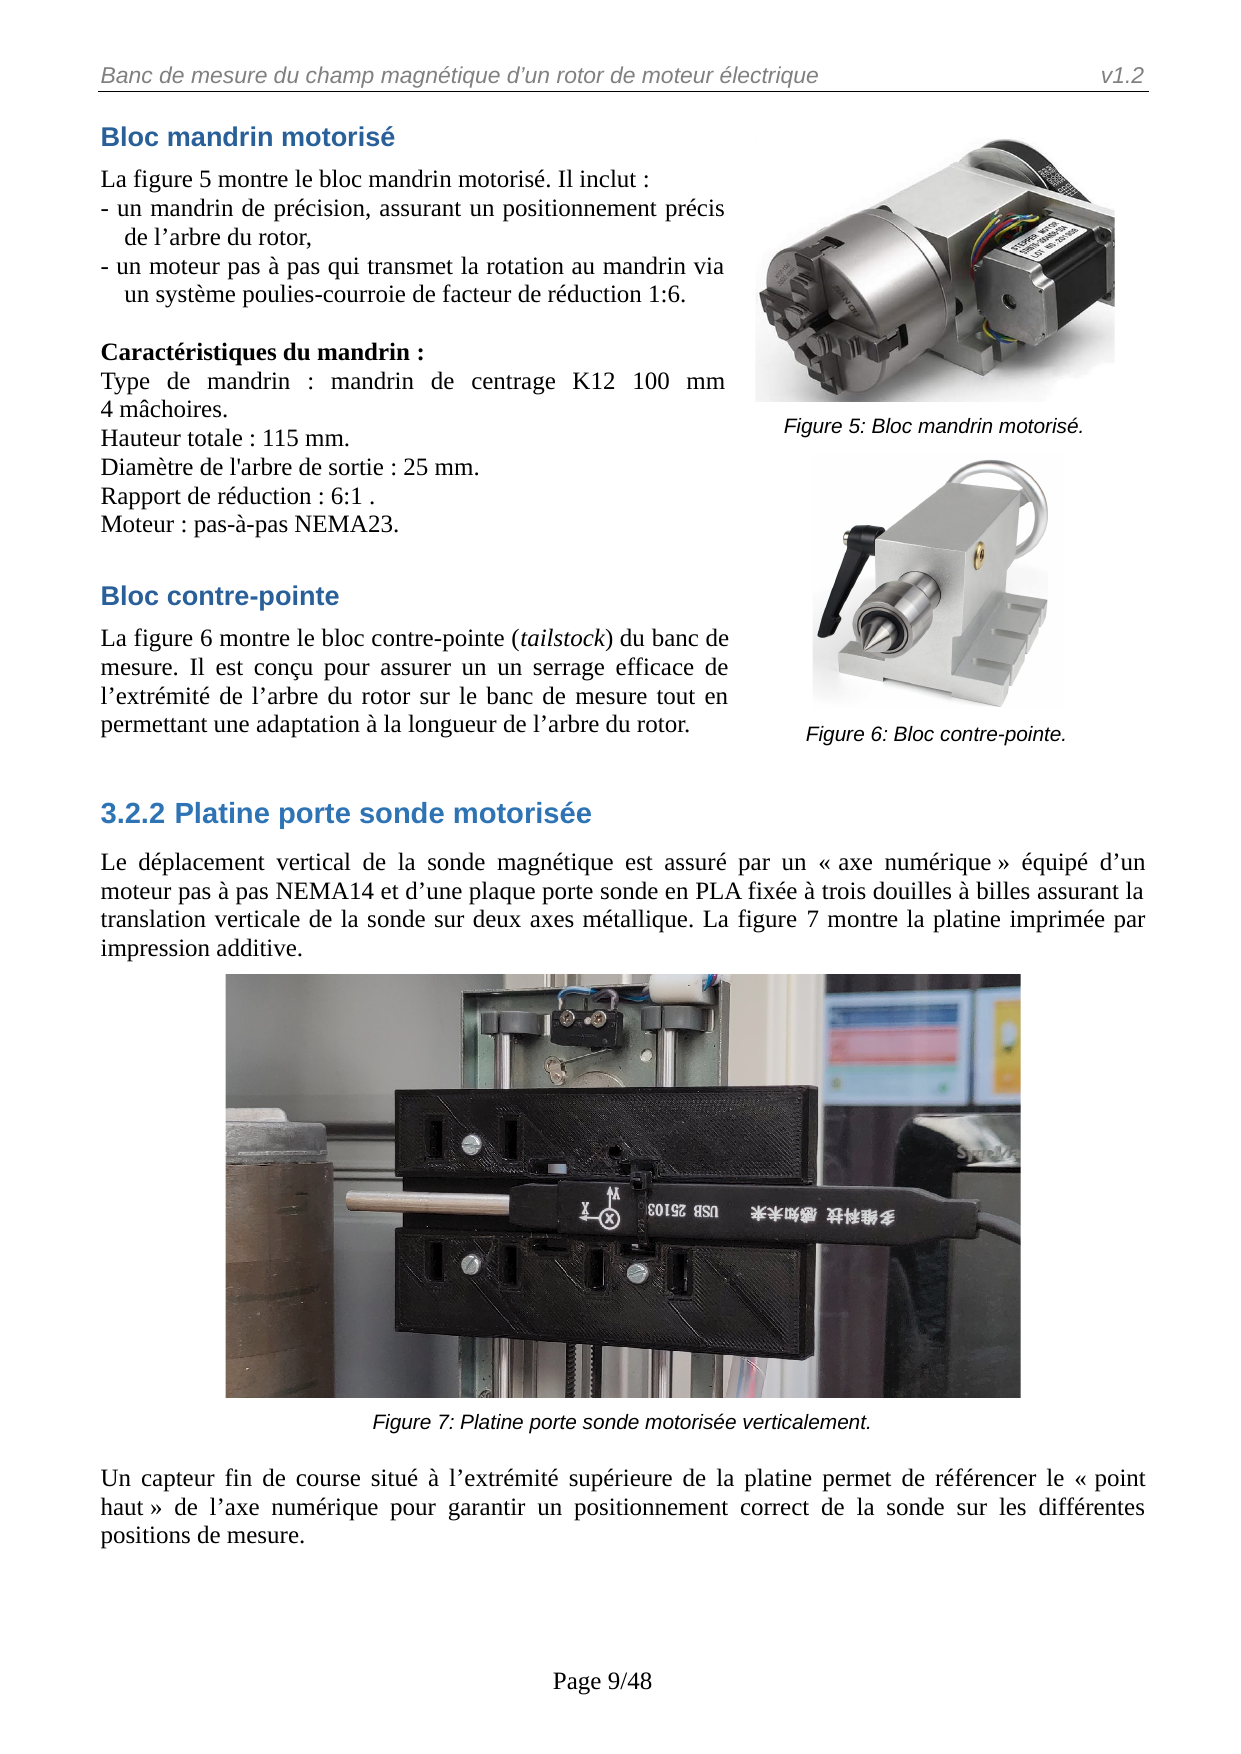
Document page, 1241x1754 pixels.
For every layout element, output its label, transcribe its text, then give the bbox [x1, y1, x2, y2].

text [759, 745, 1116, 755]
text [1115, 193, 1146, 251]
text Moteur : pas-à-pas NEMA23. [100, 509, 759, 538]
subtitle Bloc contre-pointe [100, 579, 759, 611]
text Un capteur fin de course situé à l’extrémité supérieure de la platine permet de référencer le « point haut » de l’axe numérique pour garantir un positionnement correct de la sonde sur les différentes positions de mesure. [100, 1463, 1146, 1549]
subtitle Bloc mandrin motorisé [100, 121, 1146, 152]
subtitle Platine porte sonde motorisée [100, 796, 1146, 829]
subtitle [1116, 579, 1146, 611]
text Caractéristiques du mandrin : [100, 337, 755, 366]
text [1115, 337, 1146, 366]
text Type de mandrin : mandrin de centrage K12 100 mm 4 mâchoires. [100, 366, 755, 423]
text Rapport de réduction : 6:1 . [100, 481, 759, 509]
text - un mandrin de précision, assurant un positionnement précis de l’arbre du rotor, [100, 193, 755, 251]
text [1116, 509, 1146, 538]
picture [812, 453, 1063, 709]
subtitle [755, 402, 1115, 414]
picture [225, 974, 1021, 1398]
text Diamètre de l'arbre de sortie : 25 mm. [100, 452, 759, 481]
text Figure 7: Platine porte sonde motorisée verticalement. [226, 1398, 1021, 1434]
text [1116, 452, 1146, 481]
text Figure 5: Bloc mandrin motorisé. [755, 414, 1115, 438]
text [1115, 366, 1146, 423]
text [1116, 481, 1146, 509]
text Figure 6: Bloc contre-pointe. [759, 709, 1116, 745]
picture [755, 135, 1115, 402]
text Hauteur totale : 115 mm. [100, 423, 1146, 454]
text - un moteur pas à pas qui transmet la rotation au mandrin via un système poulies-courroie de facteur de réduction 1:6. [100, 251, 755, 308]
text La figure 6 montre le bloc contre-pointe (tailstock) du banc de mesure. Il est conçu pour assurer un un serrage efficace de l’extrémité de l’arbre du rotor sur le banc de mesure tout en permettant une adaptation à la longueur de l’arbre du rotor. [100, 623, 759, 738]
text Le déplacement vertical de la sonde magnétique est assuré par un « axe numérique » équipé d’un moteur pas à pas NEMA14 et d’une plaque porte sonde en PLA fixée à trois douilles à billes assurant la translation verticale de la sonde sur deux axes métallique. La figure 7 montre la platine imprimée par impression additive. [100, 847, 1146, 962]
text La figure 5 montre le bloc mandrin motorisé. Il inclut : [100, 164, 755, 193]
